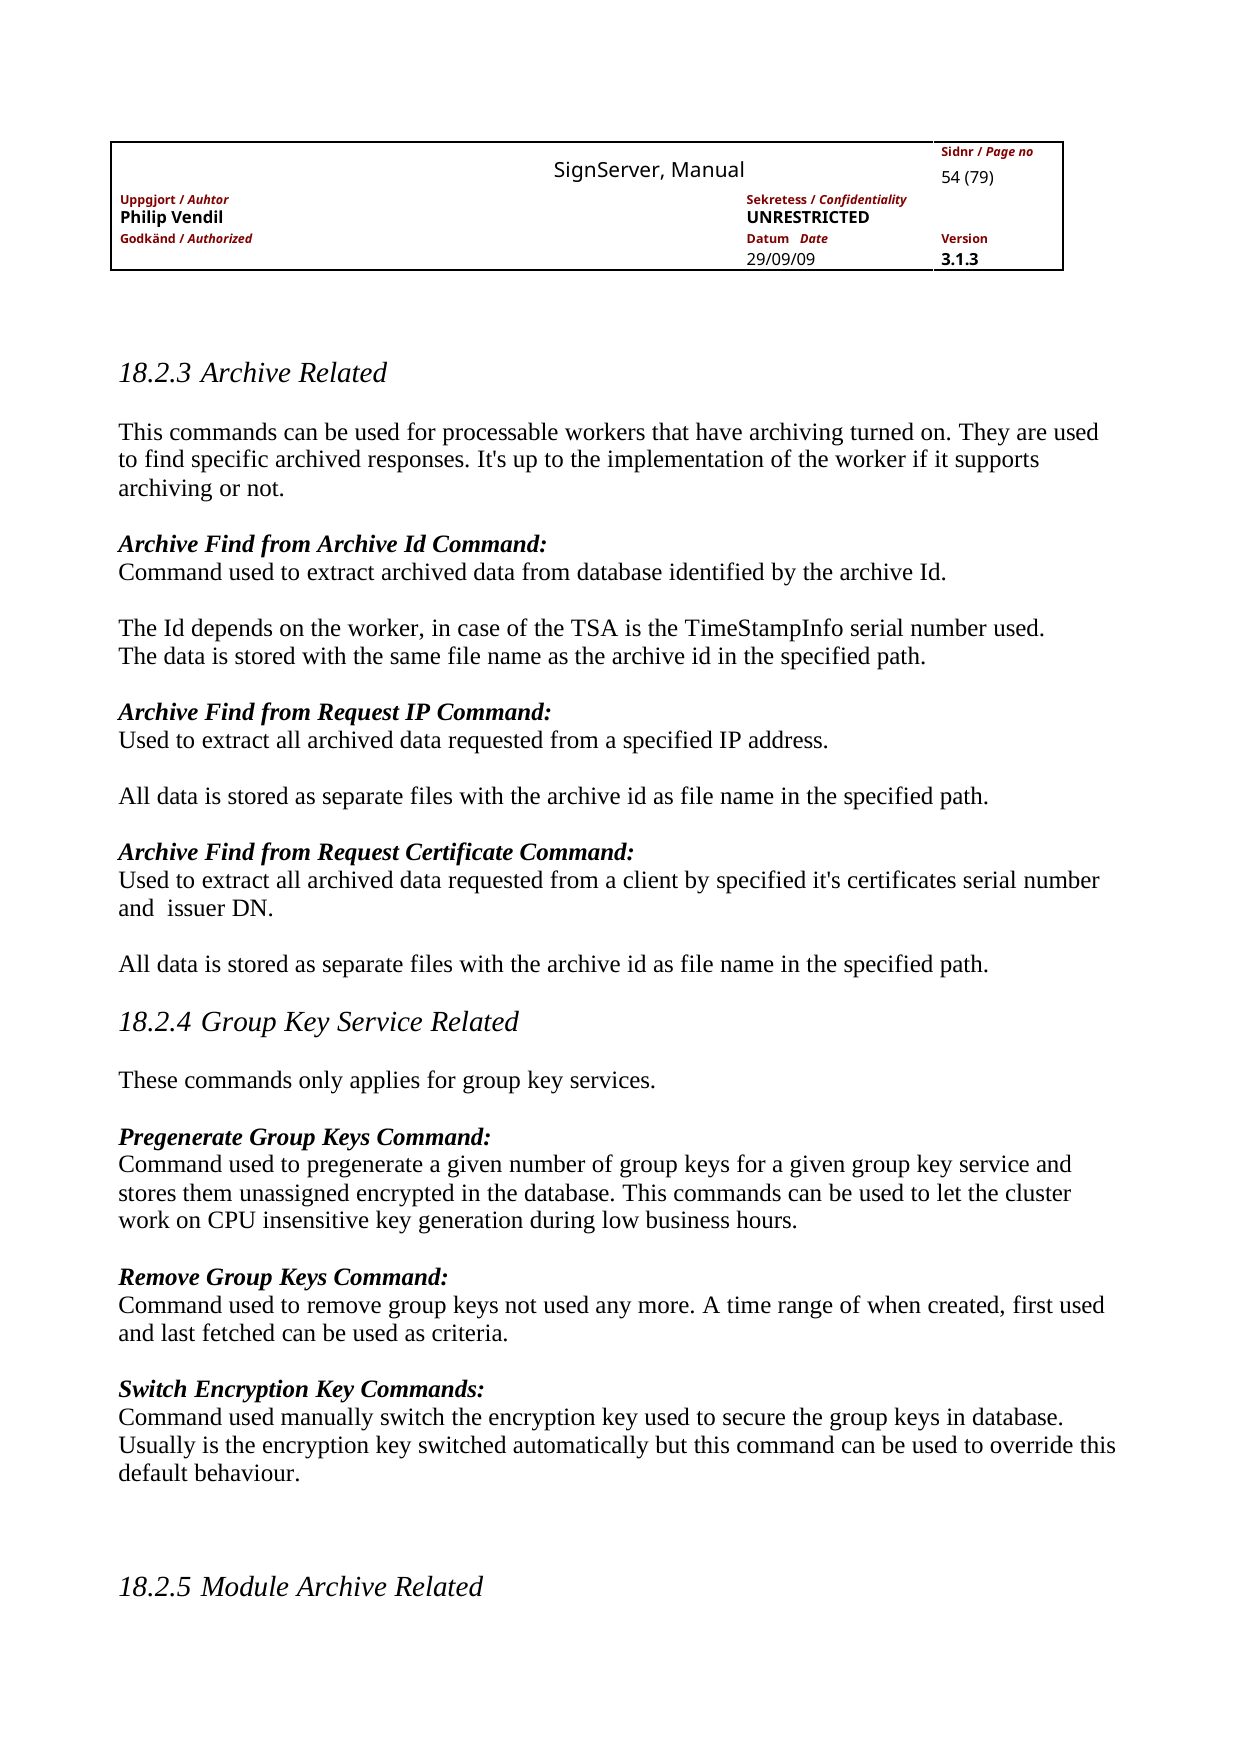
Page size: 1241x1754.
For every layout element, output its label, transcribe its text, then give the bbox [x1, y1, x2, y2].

subtitle Archive Related [118, 357, 1122, 389]
subtitle Module Archive Related [118, 1571, 1122, 1603]
text The data is stored with the same file name as the archive id in the specified path. [118, 642, 1122, 669]
text Used to extract all archived data requested from a specified IP address. [118, 726, 1122, 754]
text These commands only applies for group key services. [118, 1066, 1122, 1094]
text This commands can be used for processable workers that have archiving turned on. They are used to find specific archived responses. It's up to the implementation of the worker if it supports archiving or not. [118, 417, 1122, 501]
text The Id depends on the worker, in case of the TSA is the TimeStampInfo serial number used. [118, 613, 1122, 642]
text Command used to extract archived data from database identified by the archive Id. [118, 557, 1122, 586]
text All data is stored as separate files with the archive id as file name in the specified path. [118, 950, 1122, 978]
text Used to extract all archived data requested from a client by specified it's certificates serial number and issuer DN. [118, 866, 1122, 922]
text Archive Find from Request IP Command: [118, 698, 1122, 726]
subtitle Group Key Service Related [118, 1006, 1122, 1038]
text Command used manually switch the encryption key used to secure the group keys in database. Usually is the encryption key switched automatically but this command can be used to override this default behaviour. [118, 1403, 1122, 1487]
text Archive Find from Request Certificate Command: [118, 838, 1122, 866]
text All data is stored as separate files with the archive id as file name in the specified path. [118, 782, 1122, 810]
text Command used to pregenerate a given number of group keys for a given group key service and stores them unassigned encrypted in the database. This commands can be used to let the cluster work on CPU insensitive key generation during low business hours. [118, 1150, 1122, 1234]
text Archive Find from Archive Id Command: [118, 529, 1122, 557]
text Switch Encryption Key Commands: [118, 1374, 1122, 1403]
text Command used to remove group keys not used any more. A time range of when created, first used and last fetched can be used as criteria. [118, 1291, 1122, 1347]
text Pregenerate Group Keys Command: [118, 1122, 1122, 1150]
text Remove Group Keys Command: [118, 1262, 1122, 1291]
